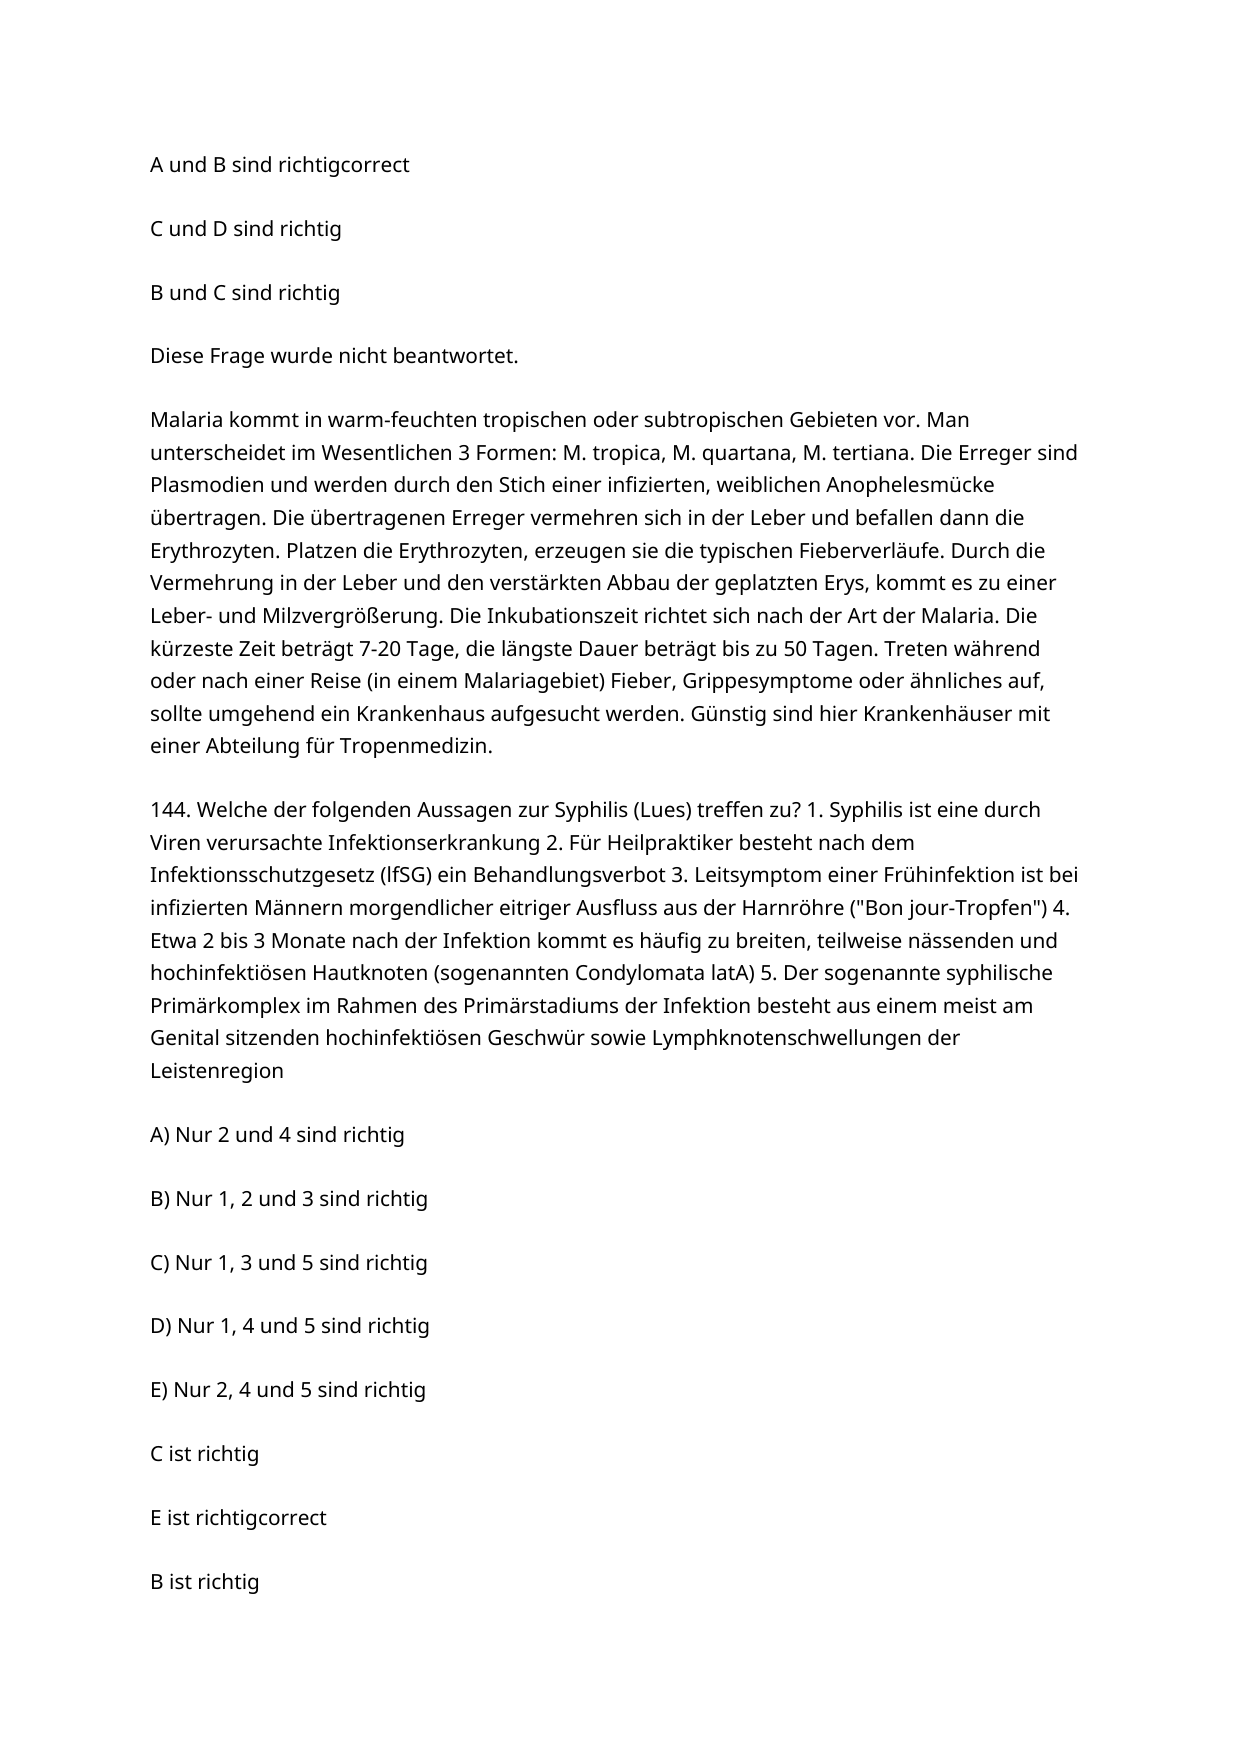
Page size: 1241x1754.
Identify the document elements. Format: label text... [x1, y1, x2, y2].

text 144. Welche der folgenden Aussagen zur Syphilis (Lues) treffen zu? 1. Syphilis ist eine durch Viren verursachte Infektionserkrankung 2. Für Heilpraktiker besteht nach dem Infektionsschutzgesetz (lfSG) ein Behandlungsverbot 3. Leitsymptom einer Frühinfektion ist bei infizierten Männern morgendlicher eitriger Ausfluss aus der Harnröhre ("Bon jour-Tropfen") 4. Etwa 2 bis 3 Monate nach der Infektion kommt es häufig zu breiten, teilweise nässenden und hochinfektiösen Hautknoten (sogenannten Condylomata latA) 5. Der sogenannte syphilische Primärkomplex im Rahmen des Primärstadiums der Infektion besteht aus einem meist am Genital sitzenden hochinfektiösen Geschwür sowie Lymphknotenschwellungen der Leistenregion [150, 795, 1090, 1084]
text Malaria kommt in warm-feuchten tropischen oder subtropischen Gebieten vor. Man unterscheidet im Wesentlichen 3 Formen: M. tropica, M. quartana, M. tertiana. Die Erreger sind Plasmodien und werden durch den Stich einer infizierten, weiblichen Anophelesmücke übertragen. Die übertragenen Erreger vermehren sich in der Leber und befallen dann die Erythrozyten. Platzen die Erythrozyten, erzeugen sie die typischen Fieberverläufe. Durch die Vermehrung in der Leber und den verstärkten Abbau der geplatzten Erys, kommt es zu einer Leber- und Milzvergrößerung. Die Inkubationszeit richtet sich nach der Art der Malaria. Die kürzeste Zeit beträgt 7-20 Tage, die längste Dauer beträgt bis zu 50 Tagen. Treten während oder nach einer Reise (in einem Malariagebiet) Fieber, Grippesymptome oder ähnliches auf, sollte umgehend ein Krankenhaus aufgesucht werden. Günstig sind hier Krankenhäuser mit einer Abteilung für Tropenmedizin. [150, 405, 1090, 760]
text B und C sind richtig [150, 278, 1090, 306]
text B ist richtig [150, 1567, 1090, 1595]
text C ist richtig [150, 1439, 1090, 1468]
text C) Nur 1, 3 und 5 sind richtig [150, 1248, 1090, 1276]
text Diese Frage wurde nicht beantwortet. [150, 342, 1090, 370]
text A) Nur 2 und 4 sind richtig [150, 1120, 1090, 1148]
text E) Nur 2, 4 und 5 sind richtig [150, 1375, 1090, 1404]
text B) Nur 1, 2 und 3 sind richtig [150, 1184, 1090, 1212]
text C und D sind richtig [150, 214, 1090, 242]
text A und B sind richtigcorrect [150, 150, 1090, 178]
text D) Nur 1, 4 und 5 sind richtig [150, 1312, 1090, 1340]
text E ist richtigcorrect [150, 1503, 1090, 1532]
